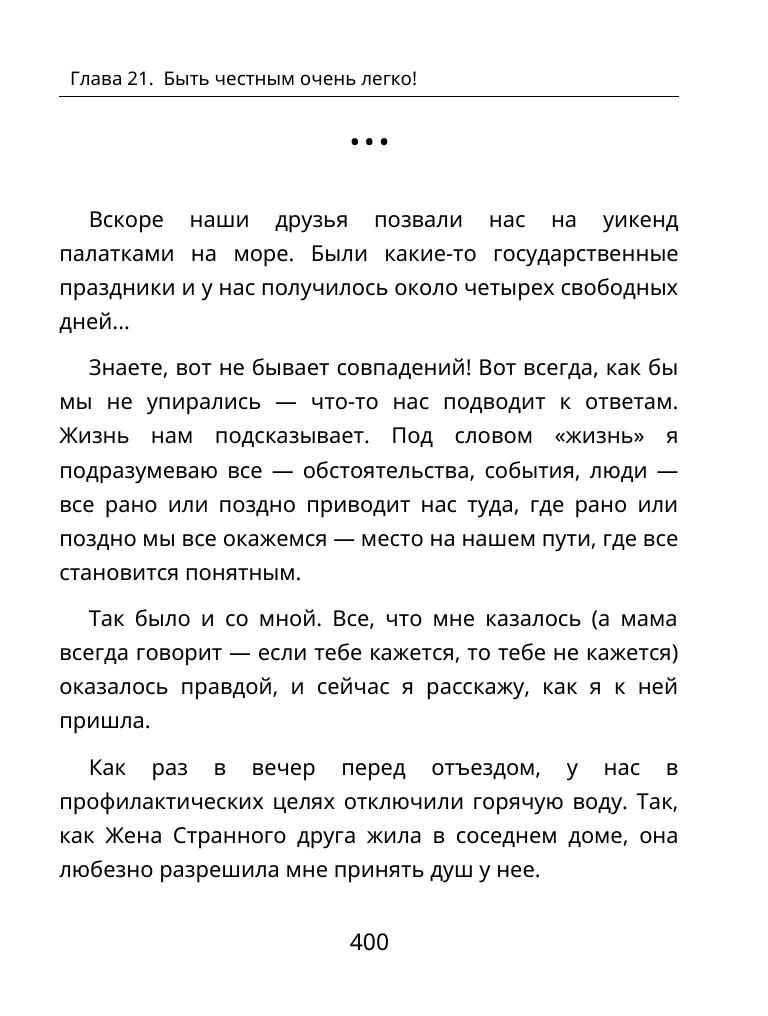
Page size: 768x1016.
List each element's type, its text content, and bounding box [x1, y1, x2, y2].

text Вскоре наши друзья позвали нас на уикенд палатками на море. Были какие-то государственные праздники и у нас получилось около четырех свободных дней... [59, 204, 679, 336]
text Так было и со мной. Все, что мне казалось (а мама всегда говорит — если тебе кажется, то тебе не кажется) оказалось правдой, и сейчас я расскажу, как я к ней пришла. [59, 603, 679, 735]
text Знаете, вот не бывает совпадений! Вот всегда, как бы мы не упирались — что-то нас подводит к ответам. Жизнь нам подсказывает. Под словом «жизнь» я подразумеваю все — обстоятельства, события, люди — все рано или поздно приводит нас туда, где рано или поздно мы все окажемся — место на нашем пути, где все становится понятным. [59, 352, 679, 587]
text Как раз в вечер перед отъездом, у нас в профилактических целях отключили горячую воду. Так, как Жена Странного друга жила в соседнем доме, она любезно разрешила мне принять душ у нее. [59, 751, 679, 884]
subtitle • • • [59, 126, 679, 157]
